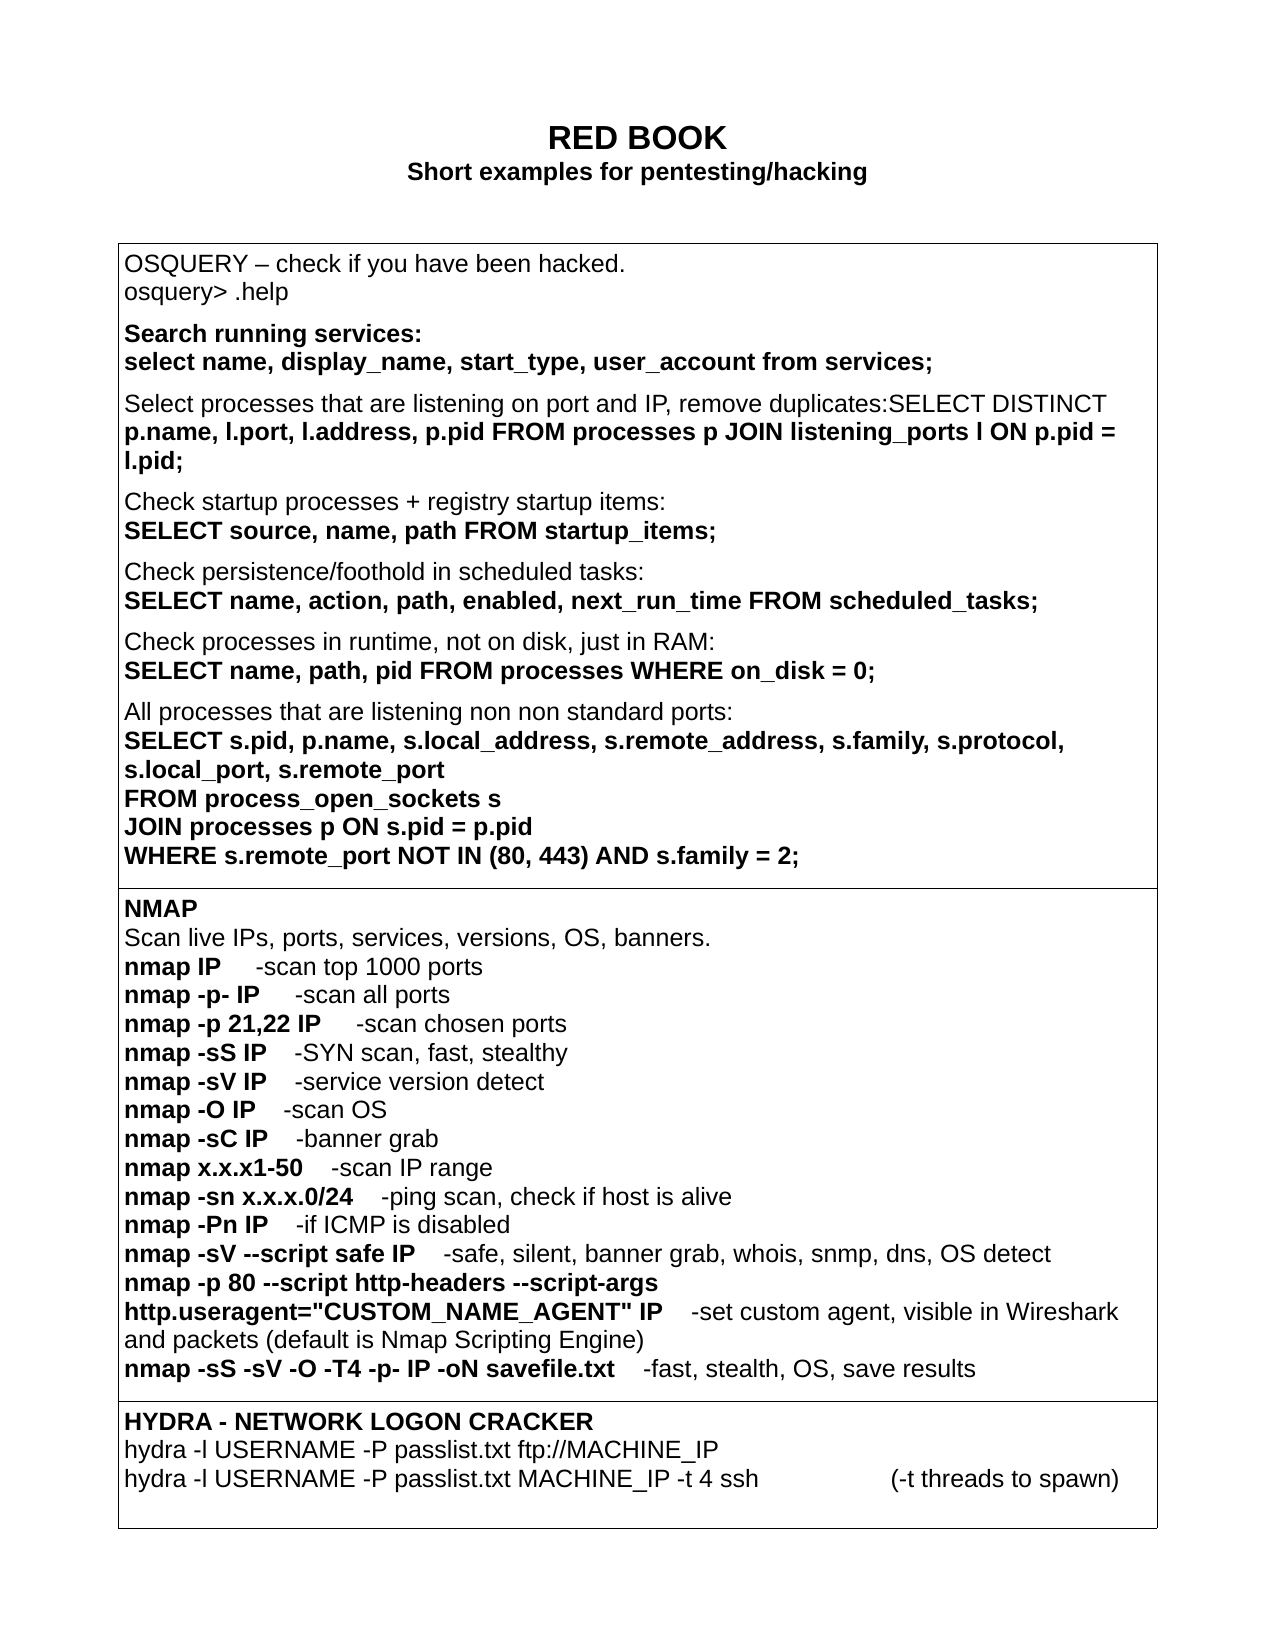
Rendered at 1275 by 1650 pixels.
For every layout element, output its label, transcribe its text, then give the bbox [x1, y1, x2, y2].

table_cell HYDRA - NETWORK LOGON CRACKER hydra -l USERNAME -P passlist.txt ftp://MACHINE_IP hydra -l USERNAME -P passlist.txt MACHINE_IP -t 4 ssh (-t threads to spawn) [119, 1402, 1157, 1527]
text Short examples for pentesting/hacking [118, 157, 1157, 185]
table_header OSQUERY – check if you have been hacked. osquery> .help Search running services: select name, display_name, start_type, user_account from services; Select processes that are listening on port and IP, remove duplicates:SELECT DISTINCT p.name, l.port, l.address, p.pid FROM processes p JOIN listening_ports l ON p.pid = l.pid; Check startup processes + registry startup items: SELECT source, name, path FROM startup_items; Check persistence/foothold in scheduled tasks: SELECT name, action, path, enabled, next_run_time FROM scheduled_tasks; Check processes in runtime, not on disk, just in RAM: SELECT name, path, pid FROM processes WHERE on_disk = 0; All processes that are listening non non standard ports: SELECT s.pid, p.name, s.local_address, s.remote_address, s.family, s.protocol, s.local_port, s.remote_port FROM process_open_sockets s JOIN processes p ON s.pid = p.pid WHERE s.remote_port NOT IN (80, 443) AND s.family = 2; [119, 244, 1157, 888]
text RED BOOK [118, 118, 1157, 157]
table_cell NMAP Scan live IPs, ports, services, versions, OS, banners. nmap IP -scan top 1000 ports nmap -p- IP -scan all ports nmap -p 21,22 IP -scan chosen ports nmap -sS IP -SYN scan, fast, stealthy nmap -sV IP -service version detect nmap -O IP -scan OS nmap -sC IP -banner grab nmap x.x.x1-50 -scan IP range nmap -sn x.x.x.0/24 -ping scan, check if host is alive nmap -Pn IP -if ICMP is disabled nmap -sV --script safe IP -safe, silent, banner grab, whois, snmp, dns, OS detect nmap -p 80 --script http-headers --script-args http.useragent="CUSTOM_NAME_AGENT" IP -set custom agent, visible in Wireshark and packets (default is Nmap Scripting Engine) nmap -sS -sV -O -T4 -p- IP -oN savefile.txt -fast, stealth, OS, save results [119, 889, 1157, 1401]
